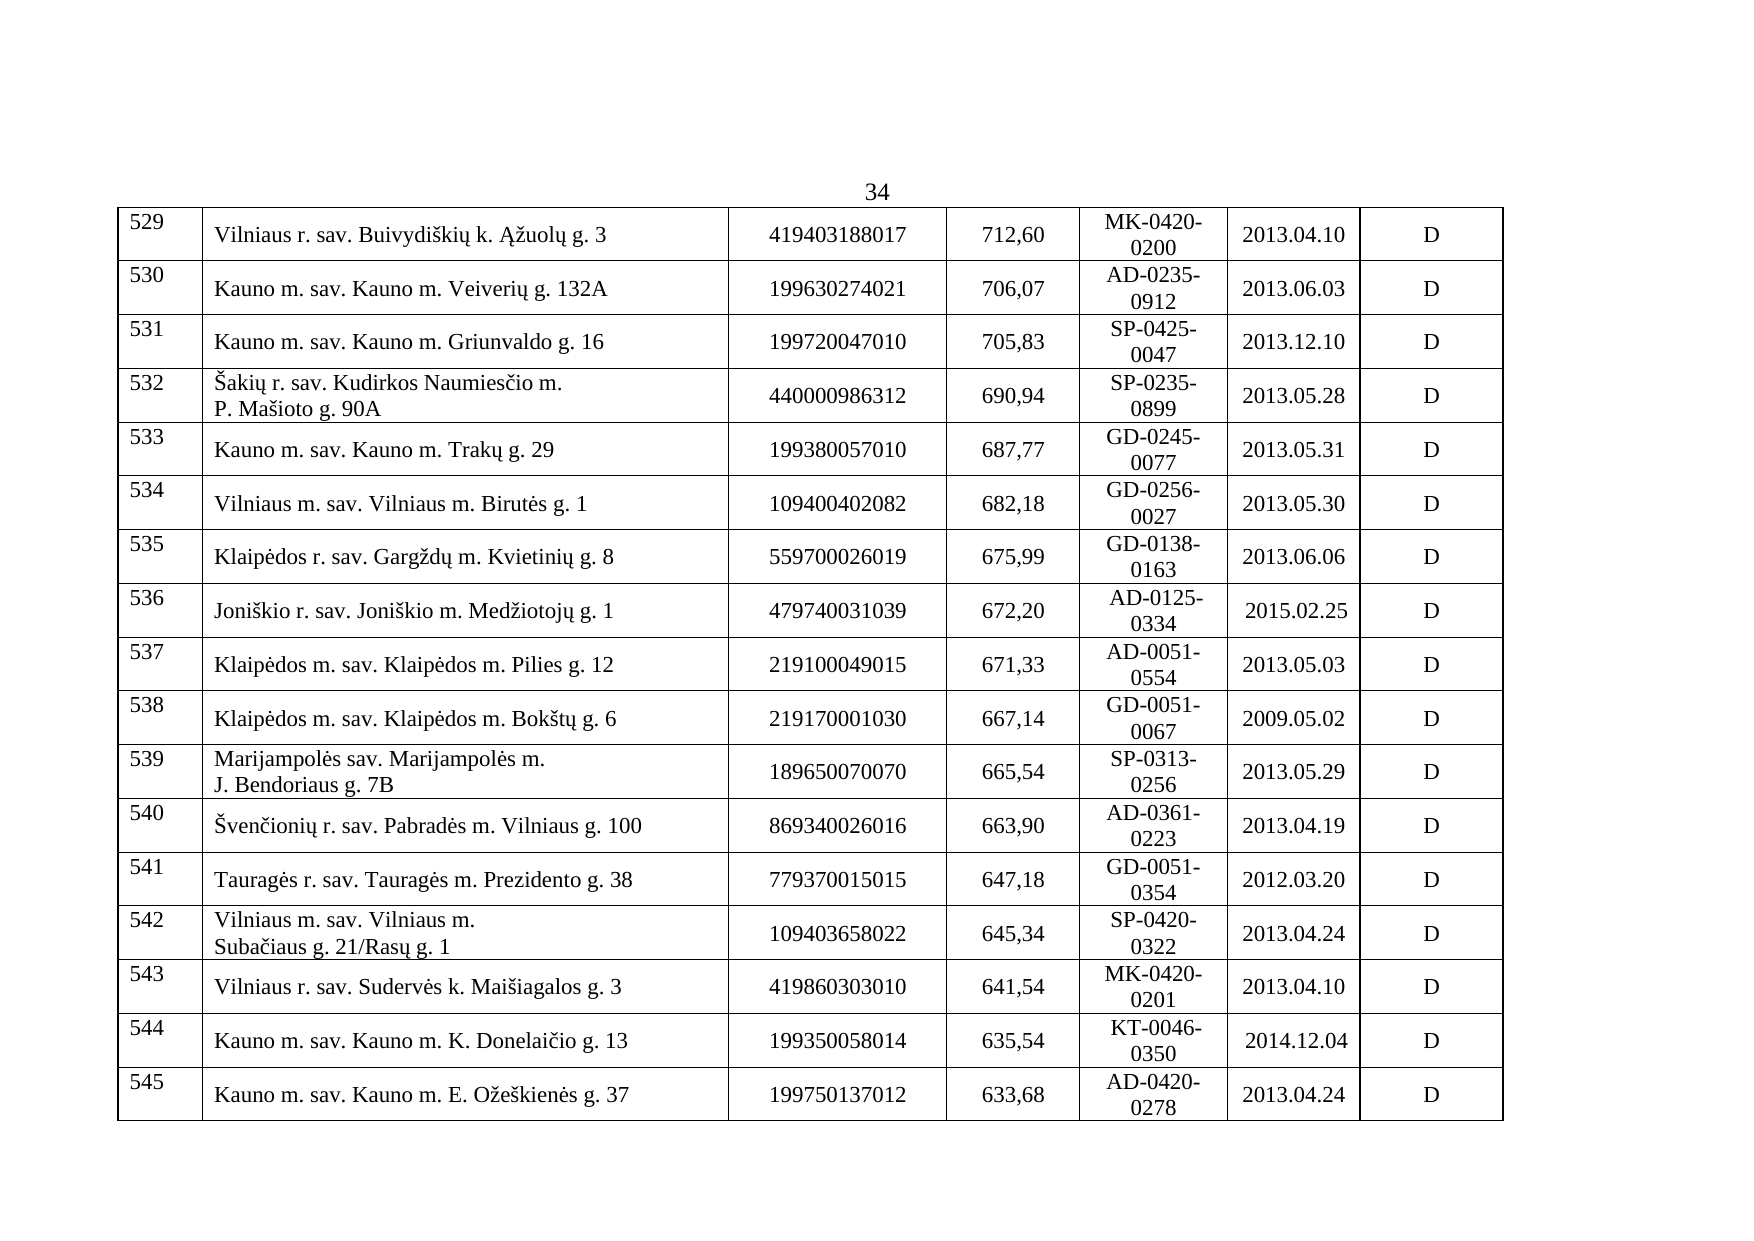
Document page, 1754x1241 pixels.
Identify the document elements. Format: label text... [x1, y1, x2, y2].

table_cell SP-0420-0322 [1080, 906, 1227, 959]
table_cell Klaipėdos m. sav. Klaipėdos m. Bokštų g. 6 [203, 691, 728, 744]
table_cell Kauno m. sav. Kauno m. E. Ožeškienės g. 37 [203, 1068, 728, 1120]
table_cell 645,34 [947, 906, 1079, 959]
table_cell D [1361, 315, 1502, 368]
table_cell 633,68 [947, 1068, 1079, 1120]
table_cell 2013.05.31 [1228, 423, 1359, 475]
table_cell Kauno m. sav. Kauno m. K. Donelaičio g. 13 [203, 1014, 728, 1067]
table_cell D [1361, 960, 1502, 1013]
table_cell D [1361, 584, 1502, 637]
table_cell D [1361, 638, 1502, 690]
table_cell D [1361, 745, 1502, 798]
table_cell 543 [119, 960, 202, 1013]
table_cell D [1361, 476, 1502, 529]
table_cell 545 [119, 1068, 202, 1120]
table_cell 419403188017 [729, 208, 946, 260]
table_cell 538 [119, 691, 202, 744]
table_cell 2013.05.30 [1228, 476, 1359, 529]
table_cell Vilniaus r. sav. Buivydiškių k. Ąžuolų g. 3 [203, 208, 728, 260]
table_cell 199630274021 [729, 261, 946, 314]
table_cell 109403658022 [729, 906, 946, 959]
table_cell 672,20 [947, 584, 1079, 637]
table_cell MK-0420-0200 [1080, 208, 1227, 260]
table_cell 2013.12.10 [1228, 315, 1359, 368]
table_cell 479740031039 [729, 584, 946, 637]
table_cell 2013.04.24 [1228, 1068, 1359, 1120]
table_cell SP-0425-0047 [1080, 315, 1227, 368]
table_cell D [1361, 1014, 1502, 1067]
table_cell 542 [119, 906, 202, 959]
table_cell Klaipėdos m. sav. Klaipėdos m. Pilies g. 12 [203, 638, 728, 690]
table_cell SP-0235-0899 [1080, 369, 1227, 422]
table_cell GD-0245-0077 [1080, 423, 1227, 475]
table_cell 529 [119, 208, 202, 260]
table_cell GD-0138-0163 [1080, 530, 1227, 583]
table_cell GD-0051-0354 [1080, 853, 1227, 905]
table_cell AD-0361-0223 [1080, 799, 1227, 852]
table_cell Švenčionių r. sav. Pabradės m. Vilniaus g. 100 [203, 799, 728, 852]
table_cell D [1361, 208, 1502, 260]
table_cell Vilniaus m. sav. Vilniaus m. Subačiaus g. 21/Rasų g. 1 [203, 906, 728, 959]
table_cell 2013.04.24 [1228, 906, 1359, 959]
table_cell 2013.05.29 [1228, 745, 1359, 798]
table_cell 779370015015 [729, 853, 946, 905]
table_cell 189650070070 [729, 745, 946, 798]
table_cell 536 [119, 584, 202, 637]
table_cell Marijampolės sav. Marijampolės m. J. Bendoriaus g. 7B [203, 745, 728, 798]
table_cell 2013.05.28 [1228, 369, 1359, 422]
table_cell 2013.06.03 [1228, 261, 1359, 314]
table_cell D [1361, 853, 1502, 905]
table_cell 109400402082 [729, 476, 946, 529]
table_cell 544 [119, 1014, 202, 1067]
table_cell AD-0051-0554 [1080, 638, 1227, 690]
table_cell 419860303010 [729, 960, 946, 1013]
table_cell D [1361, 691, 1502, 744]
table_cell 671,33 [947, 638, 1079, 690]
table_cell 199350058014 [729, 1014, 946, 1067]
table_cell 539 [119, 745, 202, 798]
table_cell AD-0235-0912 [1080, 261, 1227, 314]
table_cell Kauno m. sav. Kauno m. Trakų g. 29 [203, 423, 728, 475]
table_cell 705,83 [947, 315, 1079, 368]
table_cell 2013.05.03 [1228, 638, 1359, 690]
table_cell Vilniaus m. sav. Vilniaus m. Birutės g. 1 [203, 476, 728, 529]
table_cell 869340026016 [729, 799, 946, 852]
table_cell 682,18 [947, 476, 1079, 529]
table_cell D [1361, 423, 1502, 475]
table_cell 647,18 [947, 853, 1079, 905]
table_cell D [1361, 261, 1502, 314]
table_cell D [1361, 369, 1502, 422]
table_cell Vilniaus r. sav. Sudervės k. Maišiagalos g. 3 [203, 960, 728, 1013]
table_cell KT-0046-0350 [1080, 1014, 1227, 1067]
table_cell 687,77 [947, 423, 1079, 475]
table_cell MK-0420-0201 [1080, 960, 1227, 1013]
table_cell Šakių r. sav. Kudirkos Naumiesčio m. P. Mašioto g. 90A [203, 369, 728, 422]
table_cell GD-0051-0067 [1080, 691, 1227, 744]
table_cell 537 [119, 638, 202, 690]
table_cell Joniškio r. sav. Joniškio m. Medžiotojų g. 1 [203, 584, 728, 637]
table_cell 675,99 [947, 530, 1079, 583]
table_cell 2013.06.06 [1228, 530, 1359, 583]
table_cell 532 [119, 369, 202, 422]
table_cell 531 [119, 315, 202, 368]
table_cell 663,90 [947, 799, 1079, 852]
table_cell 540 [119, 799, 202, 852]
table_cell D [1361, 906, 1502, 959]
table_cell Kauno m. sav. Kauno m. Veiverių g. 132A [203, 261, 728, 314]
table_cell 219170001030 [729, 691, 946, 744]
table_cell 635,54 [947, 1014, 1079, 1067]
table_cell Klaipėdos r. sav. Gargždų m. Kvietinių g. 8 [203, 530, 728, 583]
table_cell 690,94 [947, 369, 1079, 422]
table_cell 199720047010 [729, 315, 946, 368]
table_cell 440000986312 [729, 369, 946, 422]
table_cell AD-0125-0334 [1080, 584, 1227, 637]
table_cell 530 [119, 261, 202, 314]
table_cell 219100049015 [729, 638, 946, 690]
table_cell AD-0420-0278 [1080, 1068, 1227, 1120]
table_cell 199750137012 [729, 1068, 946, 1120]
table_cell 2012.03.20 [1228, 853, 1359, 905]
table_cell Kauno m. sav. Kauno m. Griunvaldo g. 16 [203, 315, 728, 368]
table_cell 665,54 [947, 745, 1079, 798]
table_cell SP-0313-0256 [1080, 745, 1227, 798]
table_cell 533 [119, 423, 202, 475]
table_cell 2013.04.10 [1228, 208, 1359, 260]
table_cell 2014.12.04 [1228, 1014, 1359, 1067]
table_cell 541 [119, 853, 202, 905]
table_cell 2015.02.25 [1228, 584, 1359, 637]
table_cell 706,07 [947, 261, 1079, 314]
table_cell 534 [119, 476, 202, 529]
table_cell Tauragės r. sav. Tauragės m. Prezidento g. 38 [203, 853, 728, 905]
table_cell 199380057010 [729, 423, 946, 475]
table_cell 2013.04.19 [1228, 799, 1359, 852]
table_cell 712,60 [947, 208, 1079, 260]
table_cell D [1361, 799, 1502, 852]
table_cell 641,54 [947, 960, 1079, 1013]
table_cell 667,14 [947, 691, 1079, 744]
table_cell 535 [119, 530, 202, 583]
table_cell GD-0256-0027 [1080, 476, 1227, 529]
table_cell D [1361, 1068, 1502, 1120]
table_cell D [1361, 530, 1502, 583]
table_cell 2013.04.10 [1228, 960, 1359, 1013]
table_cell 559700026019 [729, 530, 946, 583]
table_cell 2009.05.02 [1228, 691, 1359, 744]
